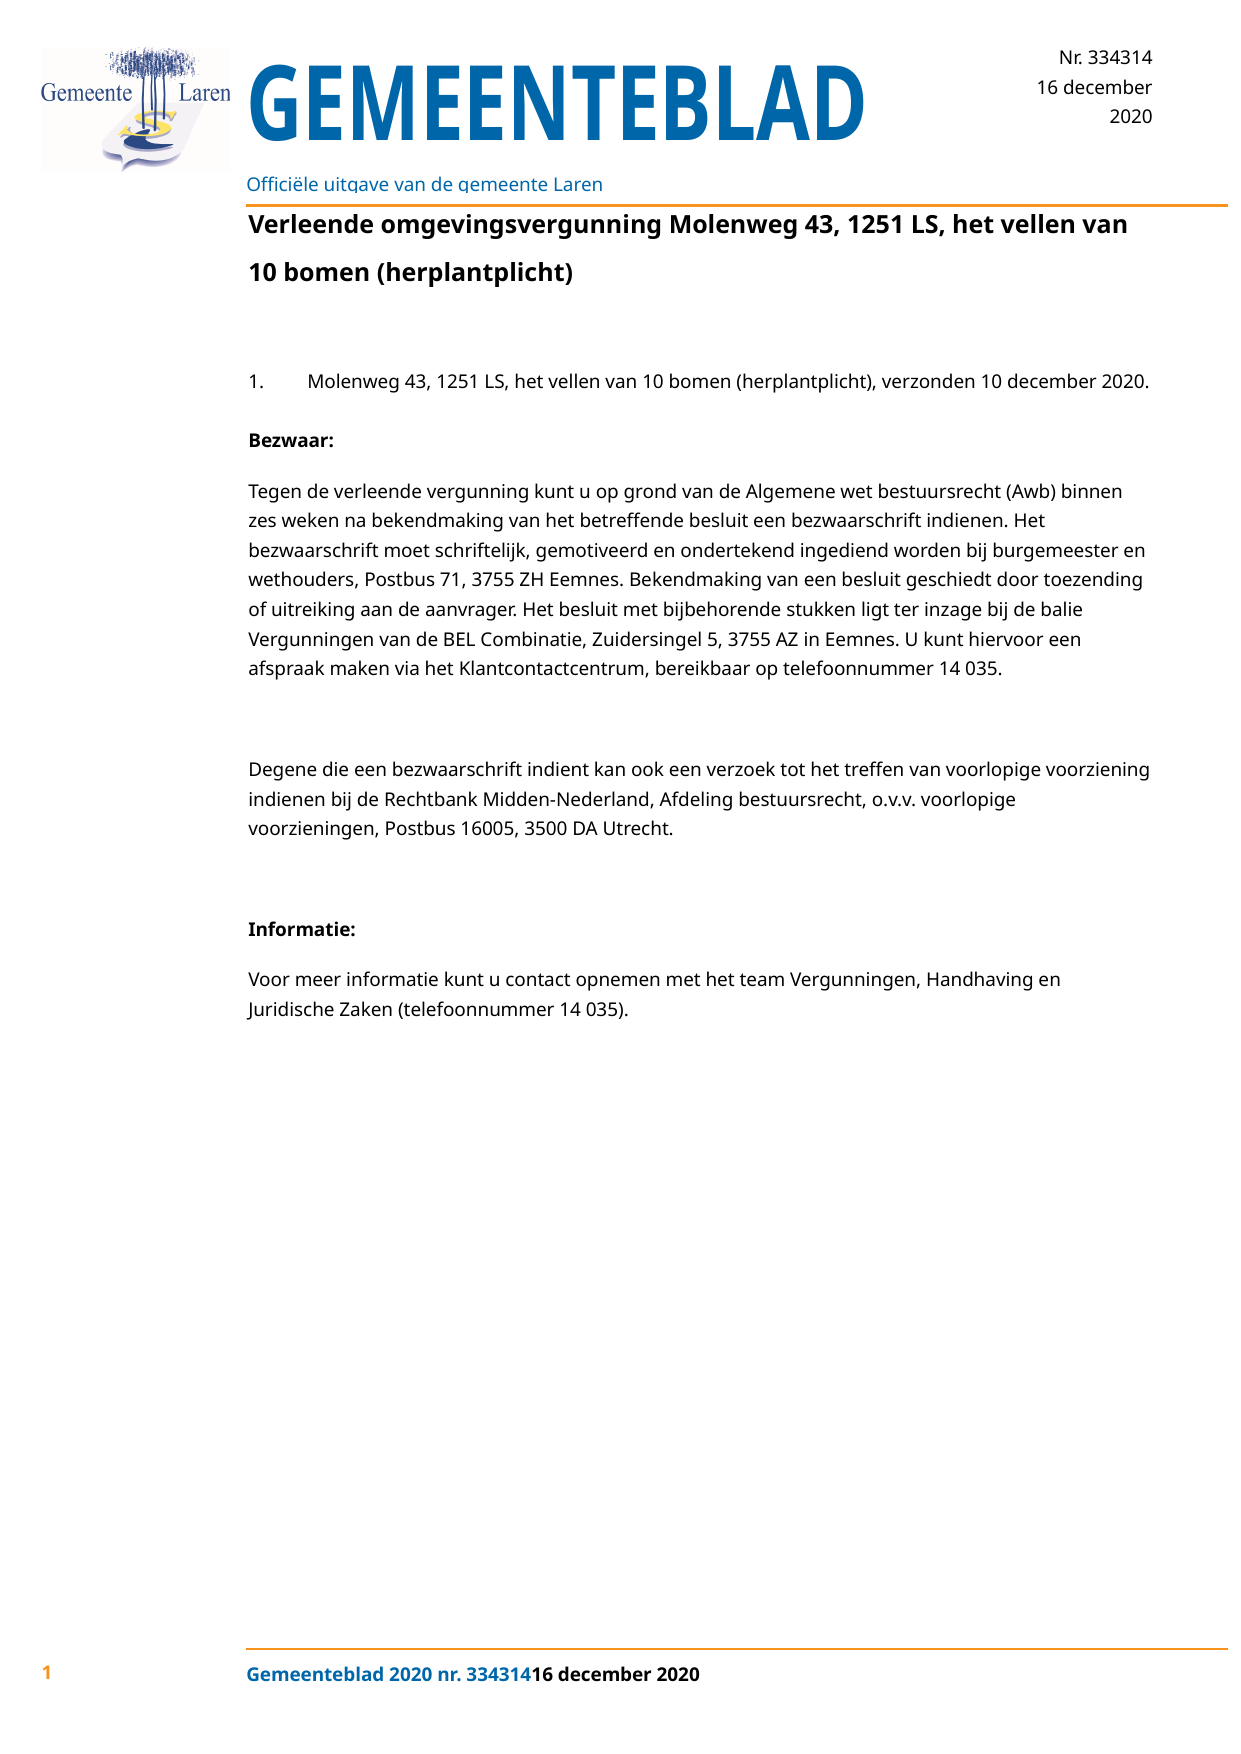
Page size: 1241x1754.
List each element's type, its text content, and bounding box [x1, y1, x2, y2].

text Bezwaar: [248, 427, 1152, 453]
picture [41, 47, 231, 172]
text Verleende omgevingsvergunning Molenweg 43, 1251 LS, het vellen van 10 bomen (herplantplicht) [248, 207, 1152, 288]
text Degene die een bezwaarschrift indient kan ook een verzoek tot het treffen van voorlopige voorziening indienen bij de Rechtbank Midden-Nederland, Afdeling bestuursrecht, o.v.v. voorlopige voorzieningen, Postbus 16005, 3500 DA Utrecht. [248, 756, 1152, 841]
text Informatie: [248, 916, 1152, 942]
text Tegen de verleende vergunning kunt u op grond van de Algemene wet bestuursrecht (Awb) binnen zes weken na bekendmaking van het betreffende besluit een bezwaarschrift indienen. Het bezwaarschrift moet schriftelijk, gemotiveerd en ondertekend ingediend worden bij burgemeester en wethouders, Postbus 71, 3755 ZH Eemnes. Bekendmaking van een besluit geschiedt door toezending of uitreiking aan de aanvrager. Het besluit met bijbehorende stukken ligt ter inzage bij de balie Vergunningen van de BEL Combinatie, Zuidersingel 5, 3755 AZ in Eemnes. U kunt hiervoor een afspraak maken via het Klantcontactcentrum, bereikbaar op telefoonnummer 14 035. [248, 478, 1152, 681]
text Voor meer informatie kunt u contact opnemen met het team Vergunningen, Handhaving en Juridische Zaken (telefoonnummer 14 035). [248, 967, 1152, 1022]
list Molenweg 43, 1251 LS, het vellen van 10 bomen (herplantplicht), verzonden 10 december 2020. [248, 368, 1152, 394]
